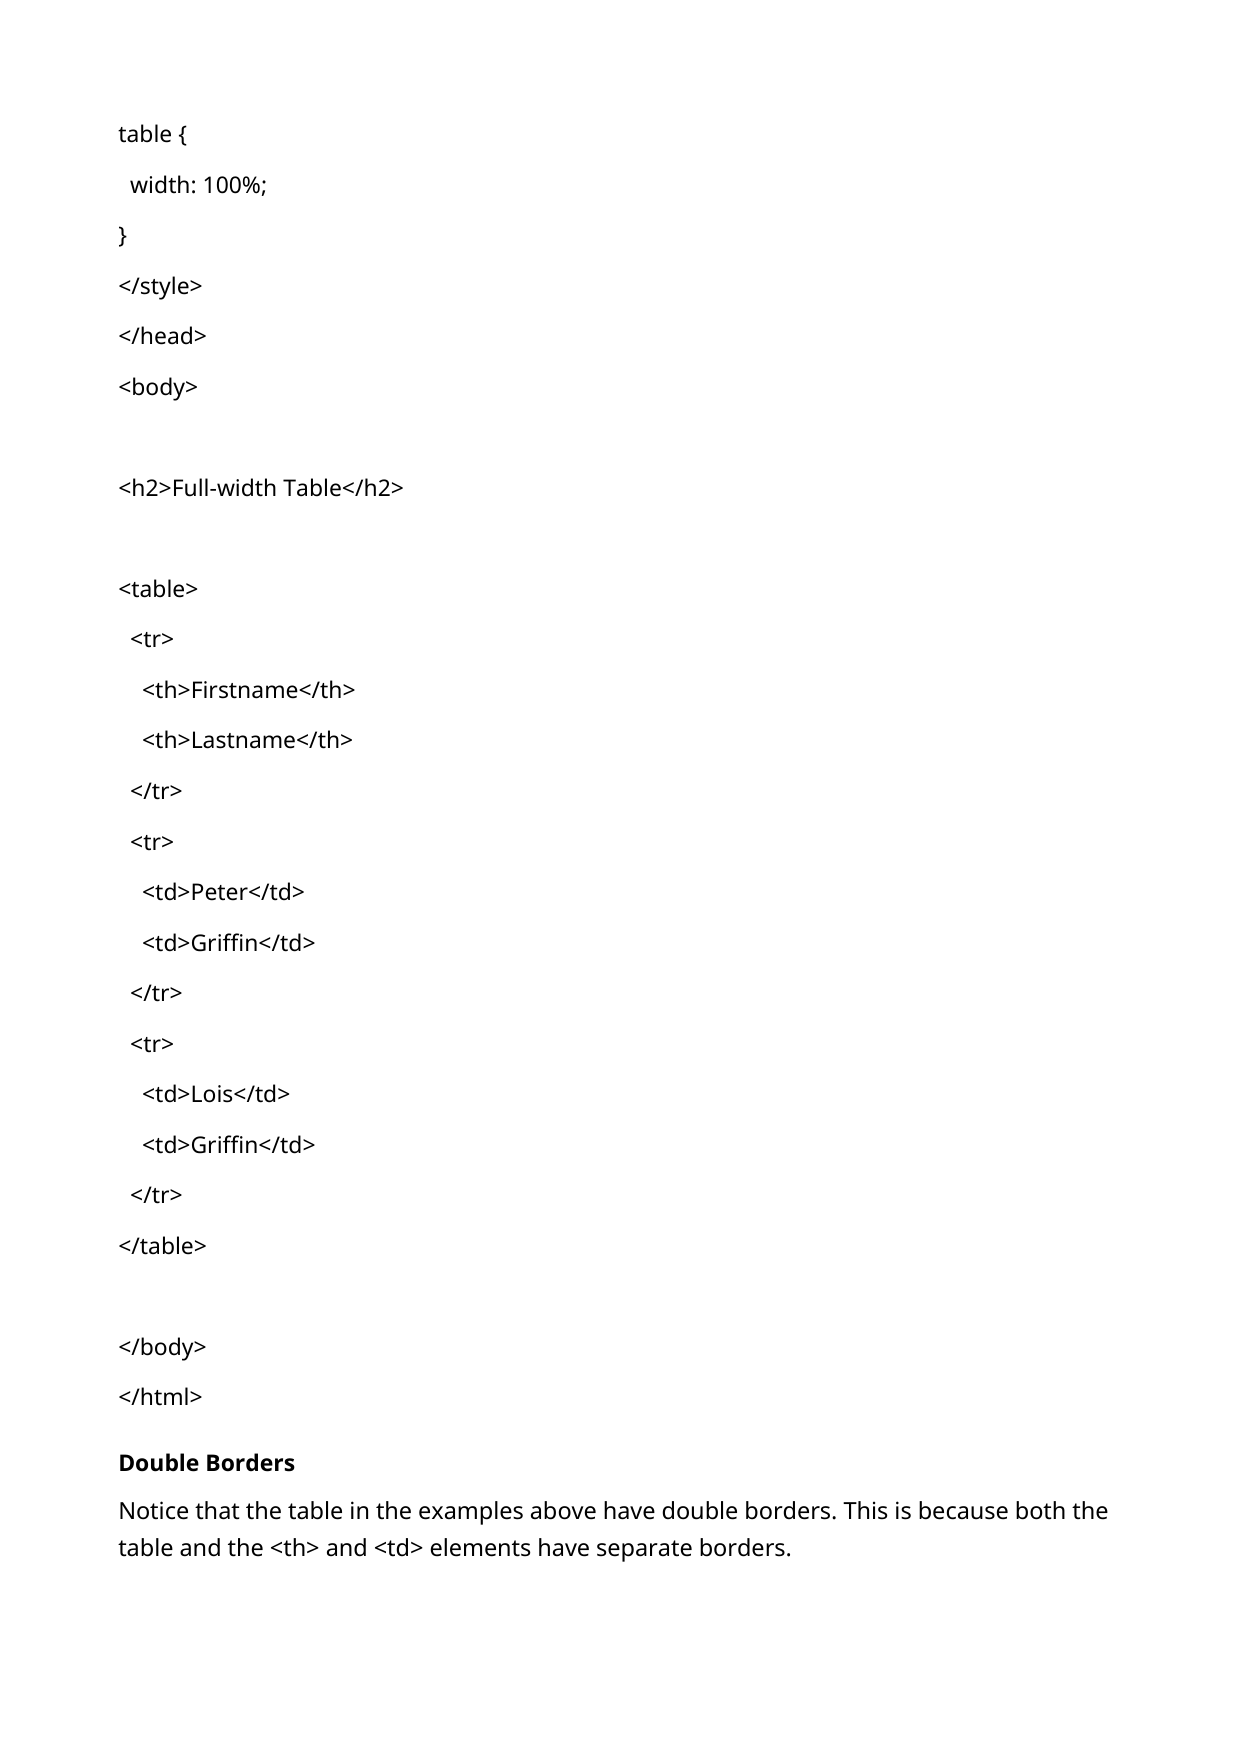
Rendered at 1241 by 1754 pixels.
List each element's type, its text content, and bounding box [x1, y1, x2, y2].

subtitle Double Borders [118, 1447, 1122, 1478]
text </head> [118, 320, 1122, 351]
text </body> [118, 1331, 1122, 1362]
text } [118, 219, 1122, 250]
text </tr> [118, 775, 1122, 806]
text </html> [118, 1381, 1122, 1412]
text <h2>Full-width Table</h2> [118, 472, 1122, 503]
text width: 100%; [118, 169, 1122, 200]
text <td>Peter</td> [118, 876, 1122, 907]
text <body> [118, 371, 1122, 402]
text Notice that the table in the examples above have double borders. This is because both the table and the <th> and <td> elements have separate borders. [118, 1494, 1122, 1563]
text </table> [118, 1229, 1122, 1261]
text <td>Griffin</td> [118, 926, 1122, 958]
text <td>Lois</td> [118, 1078, 1122, 1109]
text <tr> [118, 825, 1122, 857]
text table { [118, 118, 1122, 149]
text </style> [118, 270, 1122, 301]
text </tr> [118, 977, 1122, 1008]
text <table> [118, 573, 1122, 604]
text <th>Lastname</th> [118, 724, 1122, 756]
text <th>Firstname</th> [118, 674, 1122, 705]
text <td>Griffin</td> [118, 1128, 1122, 1160]
text <tr> [118, 623, 1122, 654]
text </tr> [118, 1179, 1122, 1210]
text <tr> [118, 1027, 1122, 1059]
